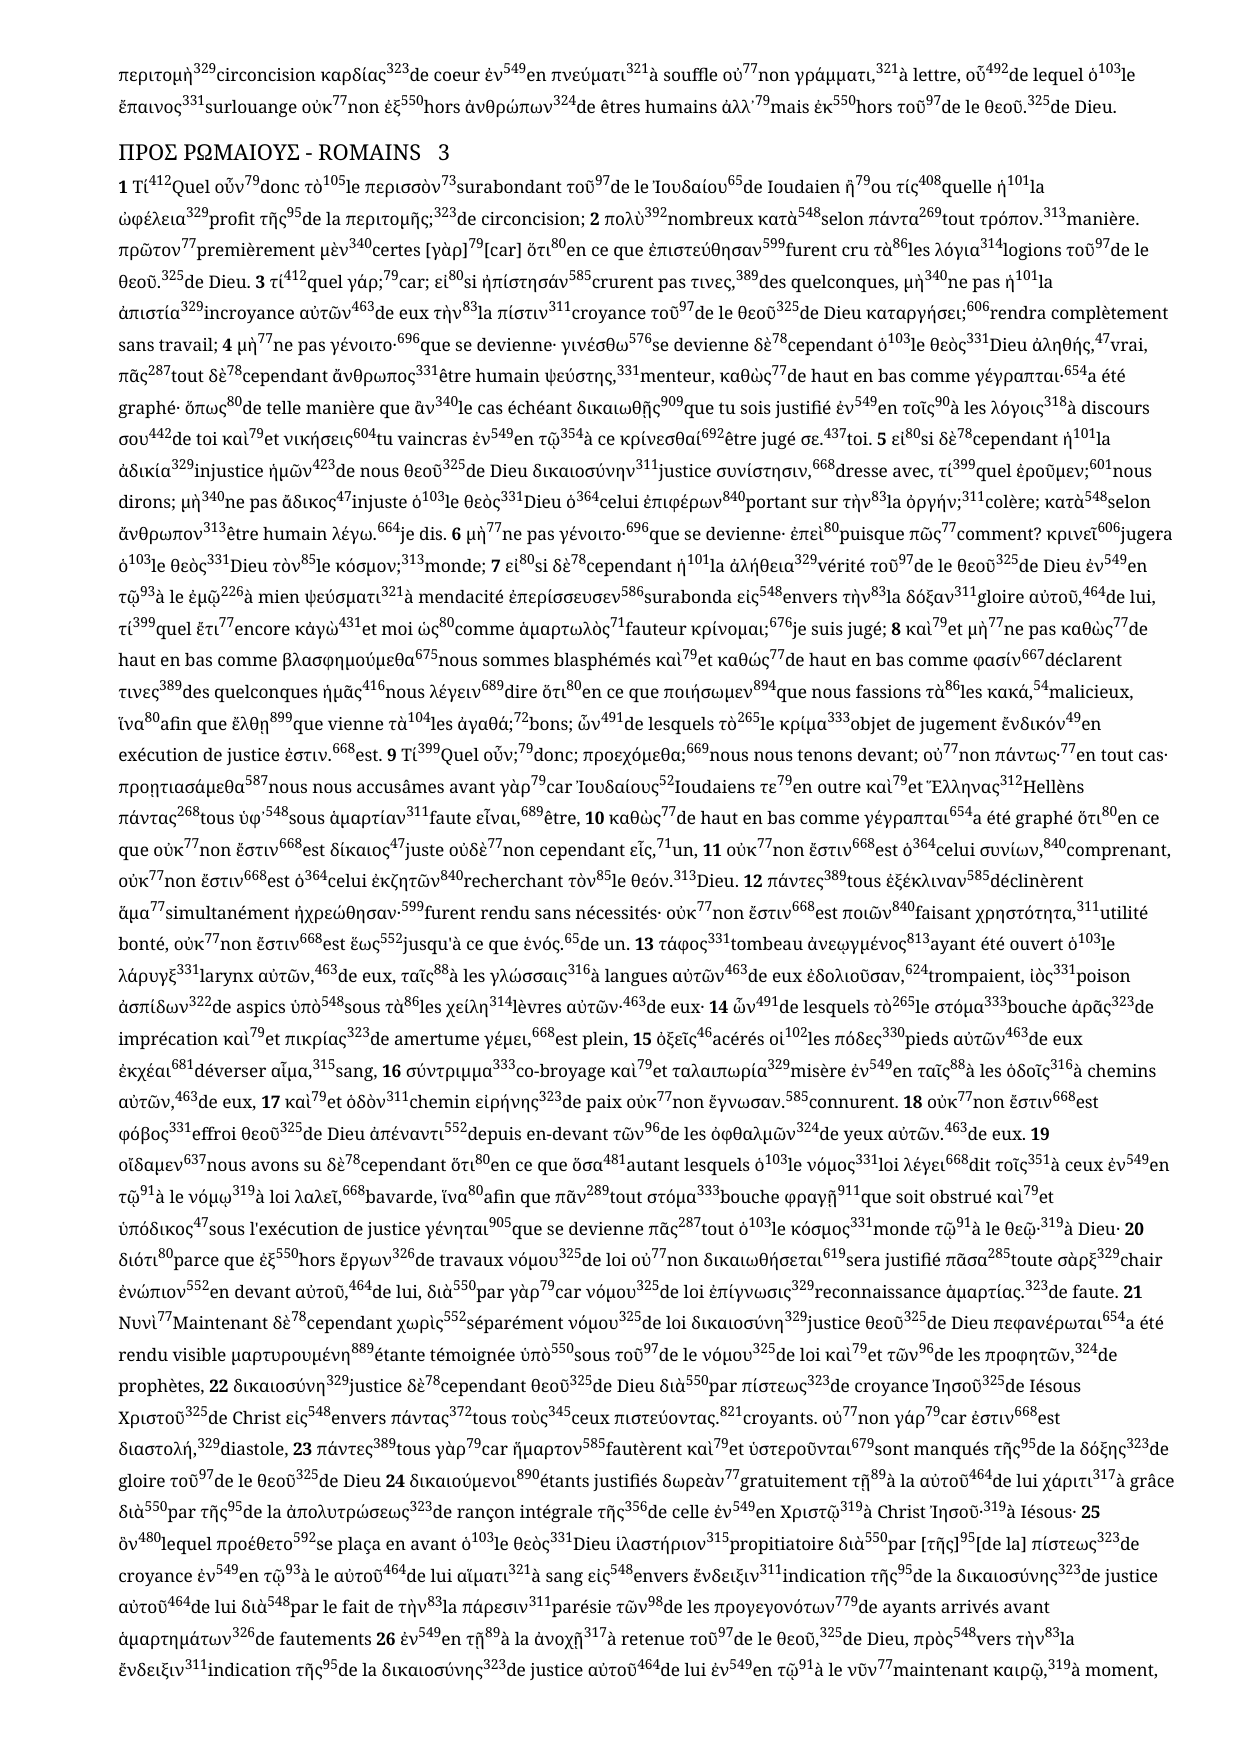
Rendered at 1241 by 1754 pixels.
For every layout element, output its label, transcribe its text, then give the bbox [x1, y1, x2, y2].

text 1 Τί412Quel οὖν79donc τὸ105le περισσὸν73surabondant τοῦ97de le Ἰουδαίου65de Ioudaien ἢ79ou τίς408quelle ἡ101la ὠφέλεια329profit τῆς95de la περιτομῆς;323de circoncision; 2 πολὺ392nombreux κατὰ548selon πάντα269tout τρόπον.313manière. πρῶτον77premièrement μὲν340certes [γὰρ]79[car] ὅτι80en ce que ἐπιστεύθησαν599furent cru τὰ86les λόγια314logions τοῦ97de le θεοῦ.325de Dieu. 3 τί412quel γάρ;79car; εἰ80si ἠπίστησάν585crurent pas τινες,389des quelconques, μὴ340ne pas ἡ101la ἀπιστία329incroyance αὐτῶν463de eux τὴν83la πίστιν311croyance τοῦ97de le θεοῦ325de Dieu καταργήσει;606rendra complètement sans travail; 4 μὴ77ne pas γένοιτο·696que se devienne· γινέσθω576se devienne δὲ78cependant ὁ103le θεὸς331Dieu ἀληθής,47vrai, πᾶς287tout δὲ78cependant ἄνθρωπος331être humain ψεύστης,331menteur, καθὼς77de haut en bas comme γέγραπται·654a été graphé· ὅπως80de telle manière que ἂν340le cas échéant δικαιωθῇς909que tu sois justifié ἐν549en τοῖς90à les λόγοις318à discours σου442de toi καὶ79et νικήσεις604tu vaincras ἐν549en τῷ354à ce κρίνεσθαί692être jugé σε.437toi. 5 εἰ80si δὲ78cependant ἡ101la ἀδικία329injustice ἡμῶν423de nous θεοῦ325de Dieu δικαιοσύνην311justice συνίστησιν,668dresse avec, τί399quel ἐροῦμεν;601nous dirons; μὴ340ne pas ἄδικος47injuste ὁ103le θεὸς331Dieu ὁ364celui ἐπιφέρων840portant sur τὴν83la ὀργήν;311colère; κατὰ548selon ἄνθρωπον313être humain λέγω.664je dis. 6 μὴ77ne pas γένοιτο·696que se devienne· ἐπεὶ80puisque πῶς77comment? κρινεῖ606jugera ὁ103le θεὸς331Dieu τὸν85le κόσμον;313monde; 7 εἰ80si δὲ78cependant ἡ101la ἀλήθεια329vérité τοῦ97de le θεοῦ325de Dieu ἐν549en τῷ93à le ἐμῷ226à mien ψεύσματι321à mendacité ἐπερίσσευσεν586surabonda εἰς548envers τὴν83la δόξαν311gloire αὐτοῦ,464de lui, τί399quel ἔτι77encore κἀγὼ431et moi ὡς80comme ἁμαρτωλὸς71fauteur κρίνομαι;676je suis jugé; 8 καὶ79et μὴ77ne pas καθὼς77de haut en bas comme βλασφημούμεθα675nous sommes blasphémés καὶ79et καθώς77de haut en bas comme φασίν667déclarent τινες389des quelconques ἡμᾶς416nous λέγειν689dire ὅτι80en ce que ποιήσωμεν894que nous fassions τὰ86les κακά,54malicieux, ἵνα80afin que ἔλθῃ899que vienne τὰ104les ἀγαθά;72bons; ὧν491de lesquels τὸ265le κρίμα333objet de jugement ἔνδικόν49en exécution de justice ἐστιν.668est. 9 Τί399Quel οὖν;79donc; προεχόμεθα;669nous nous tenons devant; οὐ77non πάντως·77en tout cas· προῃτιασάμεθα587nous nous accusâmes avant γὰρ79car Ἰουδαίους52Ioudaiens τε79en outre καὶ79et Ἕλληνας312Hellèns πάντας268tous ὑφ᾽548sous ἁμαρτίαν311faute εἶναι,689être, 10 καθὼς77de haut en bas comme γέγραπται654a été graphé ὅτι80en ce que οὐκ77non ἔστιν668est δίκαιος47juste οὐδὲ77non cependant εἷς,71un, 11 οὐκ77non ἔστιν668est ὁ364celui συνίων,840comprenant, οὐκ77non ἔστιν668est ὁ364celui ἐκζητῶν840recherchant τὸν85le θεόν.313Dieu. 12 πάντες389tous ἐξέκλιναν585déclinèrent ἅμα77simultanément ἠχρεώθησαν·599furent rendu sans nécessités· οὐκ77non ἔστιν668est ποιῶν840faisant χρηστότητα,311utilité bonté, οὐκ77non ἔστιν668est ἕως552jusqu'à ce que ἑνός.65de un. 13 τάφος331tombeau ἀνεῳγμένος813ayant été ouvert ὁ103le λάρυγξ331larynx αὐτῶν,463de eux, ταῖς88à les γλώσσαις316à langues αὐτῶν463de eux ἐδολιοῦσαν,624trompaient, ἰὸς331poison ἀσπίδων322de aspics ὑπὸ548sous τὰ86les χείλη314lèvres αὐτῶν·463de eux· 14 ὧν491de lesquels τὸ265le στόμα333bouche ἀρᾶς323de imprécation καὶ79et πικρίας323de amertume γέμει,668est plein, 15 ὀξεῖς46acérés οἱ102les πόδες330pieds αὐτῶν463de eux ἐκχέαι681déverser αἷμα,315sang, 16 σύντριμμα333co-broyage καὶ79et ταλαιπωρία329misère ἐν549en ταῖς88à les ὁδοῖς316à chemins αὐτῶν,463de eux, 17 καὶ79et ὁδὸν311chemin εἰρήνης323de paix οὐκ77non ἔγνωσαν.585connurent. 18 οὐκ77non ἔστιν668est φόβος331effroi θεοῦ325de Dieu ἀπέναντι552depuis en-devant τῶν96de les ὀφθαλμῶν324de yeux αὐτῶν.463de eux. 19 οἴδαμεν637nous avons su δὲ78cependant ὅτι80en ce que ὅσα481autant lesquels ὁ103le νόμος331loi λέγει668dit τοῖς351à ceux ἐν549en τῷ91à le νόμῳ319à loi λαλεῖ,668bavarde, ἵνα80afin que πᾶν289tout στόμα333bouche φραγῇ911que soit obstrué καὶ79et ὑπόδικος47sous l'exécution de justice γένηται905que se devienne πᾶς287tout ὁ103le κόσμος331monde τῷ91à le θεῷ·319à Dieu· 20 διότι80parce que ἐξ550hors ἔργων326de travaux νόμου325de loi οὐ77non δικαιωθήσεται619sera justifié πᾶσα285toute σὰρξ329chair ἐνώπιον552en devant αὐτοῦ,464de lui, διὰ550par γὰρ79car νόμου325de loi ἐπίγνωσις329reconnaissance ἁμαρτίας.323de faute. 21 Νυνὶ77Maintenant δὲ78cependant χωρὶς552séparément νόμου325de loi δικαιοσύνη329justice θεοῦ325de Dieu πεφανέρωται654a été rendu visible μαρτυρουμένη889étante témoignée ὑπὸ550sous τοῦ97de le νόμου325de loi καὶ79et τῶν96de les προφητῶν,324de prophètes, 22 δικαιοσύνη329justice δὲ78cependant θεοῦ325de Dieu διὰ550par πίστεως323de croyance Ἰησοῦ325de Iésous Χριστοῦ325de Christ εἰς548envers πάντας372tous τοὺς345ceux πιστεύοντας.821croyants. οὐ77non γάρ79car ἐστιν668est διαστολή,329diastole, 23 πάντες389tous γὰρ79car ἥμαρτον585fautèrent καὶ79et ὑστεροῦνται679sont manqués τῆς95de la δόξης323de gloire τοῦ97de le θεοῦ325de Dieu 24 δικαιούμενοι890étants justifiés δωρεὰν77gratuitement τῇ89à la αὐτοῦ464de lui χάριτι317à grâce διὰ550par τῆς95de la ἀπολυτρώσεως323de rançon intégrale τῆς356de celle ἐν549en Χριστῷ319à Christ Ἰησοῦ·319à Iésous· 25 ὃν480lequel προέθετο592se plaça en avant ὁ103le θεὸς331Dieu ἱλαστήριον315propitiatoire διὰ550par [τῆς]95[de la] πίστεως323de croyance ἐν549en τῷ93à le αὐτοῦ464de lui αἵματι321à sang εἰς548envers ἔνδειξιν311indication τῆς95de la δικαιοσύνης323de justice αὐτοῦ464de lui διὰ548par le fait de τὴν83la πάρεσιν311parésie τῶν98de les προγεγονότων779de ayants arrivés avant ἁμαρτημάτων326de fautements 26 ἐν549en τῇ89à la ἀνοχῇ317à retenue τοῦ97de le θεοῦ,325de Dieu, πρὸς548vers τὴν83la ἔνδειξιν311indication τῆς95de la δικαιοσύνης323de justice αὐτοῦ464de lui ἐν549en τῷ91à le νῦν77maintenant καιρῷ,319à moment, εἰς548envers τὸ348ce εἶναι689être αὐτὸν452lui δίκαιον53juste καὶ79et δικαιοῦντα822justifiant τὸν346celui ἐκ550hors πίστεως323de croyance Ἰησοῦ.325de Iésous. 27 Ποῦ77Où? οὖν79donc ἡ101la καύχησις;329vanterie; ἐξεκλείσθη.600fut fermé à clef au dehors. διὰ550par ποίου170de quel νόμου;325de loi; τῶν98de les ἔργων;326de travaux; οὐχί,304non pas, ἀλλὰ79mais διὰ550par νόμου325de loi πίστεως.323de croyance. 28 λογιζόμεθα669nous nous calculons γὰρ79car δικαιοῦσθαι692être justifié πίστει317à croyance ἄνθρωπον313être humain χωρὶς552séparément ἔργων326de travaux νόμου.325de loi. 29 ἢ79ou Ἰουδαίων41de Ioudaiens ὁ103le θεὸς331Dieu μόνον;77seulement; οὐχὶ340non pas καὶ77aussi ἐθνῶν;326de ethnies; ναὶ304oui καὶ77aussi ἐθνῶν,326de ethnies, 30 εἴπερ80si certes εἷς47un ὁ103le θεὸς331Dieu ὃς498lequel δικαιώσει606justifiera περιτομὴν311circoncision ἐκ550hors πίστεως323de croyance καὶ79et ἀκροβυστίαν311prépuce διὰ550par τῆς95de la πίστεως.323de croyance. 31 νόμον313loi οὖν79donc καταργοῦμεν663nous rendons complètement sans travail διὰ550par τῆς95de la πίστεως;323de croyance; μὴ77ne pas γένοιτο·696que se devienne· ἀλλὰ79mais νόμον313loi ἱστάνομεν.663nous dressons. [118, 171, 1181, 1682]
text ΠΡΟΣ ΡΩΜΑΙΟΥΣ - ROMAINS 3 [118, 137, 1181, 167]
